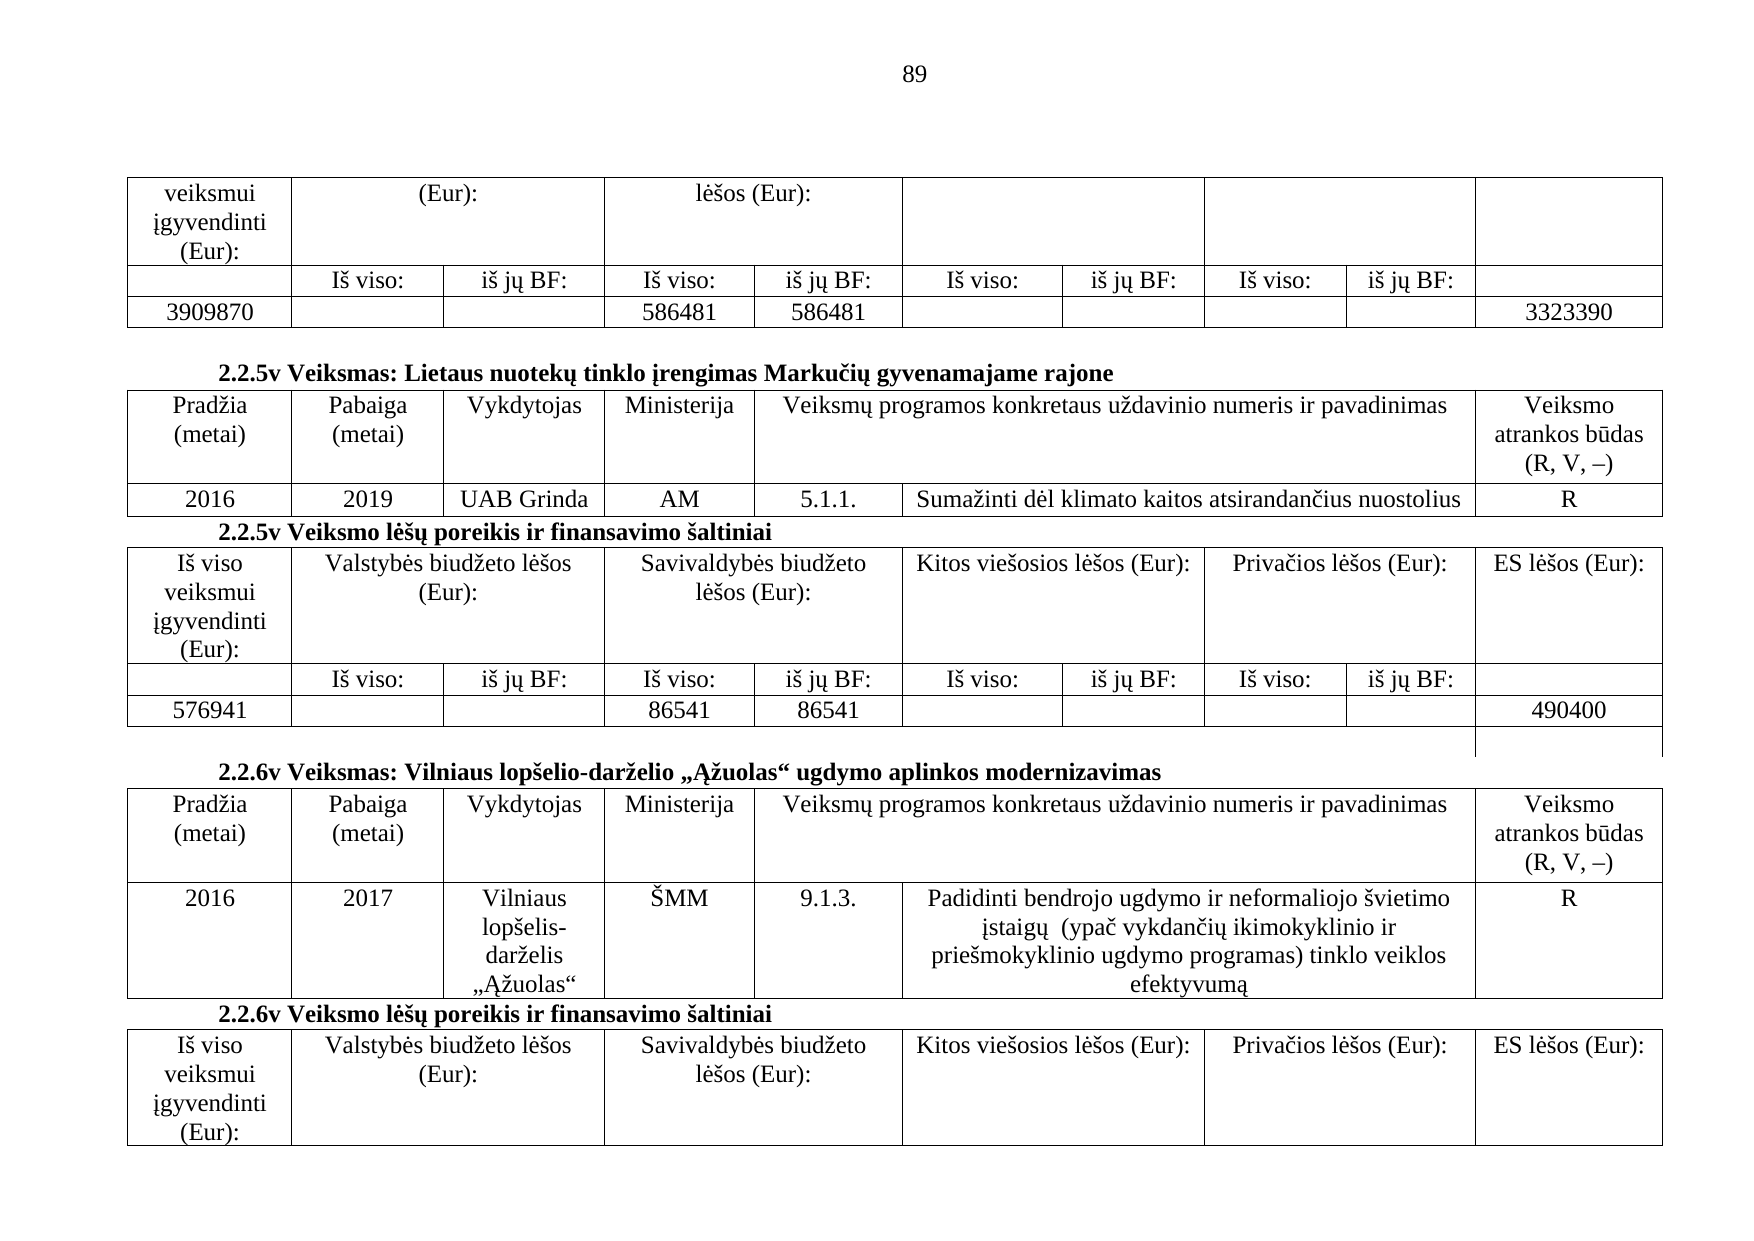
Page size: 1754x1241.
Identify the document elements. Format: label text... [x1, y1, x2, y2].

table_cell [1204, 328, 1346, 358]
table_cell Vykdytojas [444, 391, 604, 483]
table_cell [128, 727, 292, 757]
table_cell Privačios lėšos (Eur): [1205, 548, 1475, 663]
table_cell 490400 [1476, 696, 1662, 726]
table_cell 2.2.5v Veiksmo lėšų poreikis ir finansavimo šaltiniai [128, 517, 1663, 547]
table_cell 3323390 [1476, 297, 1662, 327]
table_cell 2.2.6v Veiksmo lėšų poreikis ir finansavimo šaltiniai [128, 999, 1663, 1029]
table_cell [604, 328, 754, 358]
table_cell [444, 696, 604, 726]
table_cell [1204, 727, 1346, 757]
table_cell Pabaiga (metai) [292, 789, 443, 882]
table_cell iš jų BF: [755, 266, 902, 296]
table_cell [292, 696, 443, 726]
table_cell [292, 328, 444, 358]
table_cell iš jų BF: [444, 266, 604, 296]
table_cell Kitos viešosios lėšos (Eur): [903, 548, 1204, 663]
table_cell Vilniaus lopšelis-darželis „Ąžuolas“ [444, 883, 604, 998]
table_cell Iš viso: [1205, 266, 1346, 296]
table_cell iš jų BF: [755, 664, 902, 694]
table_cell [128, 266, 291, 296]
table_cell UAB Grinda [444, 484, 604, 516]
table_cell [444, 297, 604, 327]
table_cell 576941 [128, 696, 291, 726]
table_cell [1063, 696, 1204, 726]
table_cell [903, 297, 1062, 327]
table_cell ŠMM [605, 883, 754, 998]
table_cell [1063, 328, 1204, 358]
table_cell [1476, 727, 1662, 757]
table_cell iš jų BF: [1063, 664, 1204, 694]
table_cell iš jų BF: [1347, 664, 1475, 694]
table_cell [903, 178, 1204, 264]
table_cell 3909870 [128, 297, 291, 327]
table_cell [903, 696, 1062, 726]
table_cell Kitos viešosios lėšos (Eur): [903, 1030, 1204, 1145]
table_cell AM [605, 484, 754, 516]
table_cell [128, 328, 292, 358]
table_cell [1205, 297, 1346, 327]
table_cell Iš viso: [1205, 664, 1346, 694]
table_cell Iš viso: [903, 266, 1062, 296]
table_cell iš jų BF: [1347, 266, 1475, 296]
table_cell [1346, 328, 1475, 358]
table_cell Valstybės biudžeto lėšos (Eur): [292, 548, 604, 663]
table_cell [1476, 266, 1662, 296]
table_cell Iš viso: [292, 266, 443, 296]
table_cell R [1476, 484, 1662, 516]
table_cell Savivaldybės biudžeto lėšos (Eur): [605, 1030, 902, 1145]
table_cell (Eur): [292, 178, 604, 264]
table_cell 2019 [292, 484, 443, 516]
table_cell 5.1.1. [755, 484, 902, 516]
table_cell Savivaldybės biudžeto lėšos (Eur): [605, 548, 902, 663]
table_cell [1476, 178, 1662, 264]
table_cell [604, 727, 754, 757]
table_cell [754, 727, 902, 757]
table_cell lėšos (Eur): [605, 178, 902, 264]
table_cell [1347, 696, 1475, 726]
table_cell Pradžia (metai) [128, 789, 291, 882]
table_cell Iš viso veiksmui įgyvendinti (Eur): [128, 1030, 291, 1145]
table_cell Veiksmo atrankos būdas (R, V, –) [1476, 391, 1662, 483]
table_cell iš jų BF: [444, 664, 604, 694]
table_cell [1346, 727, 1475, 757]
table_cell ES lėšos (Eur): [1476, 1030, 1662, 1145]
table_cell Veiksmo atrankos būdas (R, V, –) [1476, 789, 1662, 882]
table_cell Ministerija [605, 391, 754, 483]
table_cell Iš viso: [903, 664, 1062, 694]
table_cell 2017 [292, 883, 443, 998]
table_cell Iš viso veiksmui įgyvendinti (Eur): [128, 548, 291, 663]
table_cell Ministerija [605, 789, 754, 882]
table_cell 586481 [605, 297, 754, 327]
table_cell [1063, 297, 1204, 327]
table_cell [902, 727, 1063, 757]
table_cell [128, 664, 291, 694]
table_cell 2.2.5v Veiksmas: Lietaus nuotekų tinklo įrengimas Markučių gyvenamajame rajone [128, 358, 1663, 389]
table_cell [1476, 664, 1662, 694]
table_cell 2016 [128, 484, 291, 516]
table_cell Iš viso: [605, 266, 754, 296]
table_cell 86541 [605, 696, 754, 726]
table_cell Veiksmų programos konkretaus uždavinio numeris ir pavadinimas [755, 789, 1475, 882]
table_cell iš jų BF: [1063, 266, 1204, 296]
table_cell 2.2.6v Veiksmas: Vilniaus lopšelio-darželio „Ąžuolas“ ugdymo aplinkos modernizavimas [128, 757, 1663, 788]
table_cell 86541 [755, 696, 902, 726]
table_cell Pradžia (metai) [128, 391, 291, 483]
table_cell [292, 297, 443, 327]
table_cell Sumažinti dėl klimato kaitos atsirandančius nuostolius [903, 484, 1475, 516]
table_cell 2016 [128, 883, 291, 998]
table_cell [1205, 178, 1475, 264]
table_cell [902, 328, 1063, 358]
table_cell [444, 727, 604, 757]
table_cell Iš viso: [605, 664, 754, 694]
table_cell [754, 328, 902, 358]
table_cell Privačios lėšos (Eur): [1205, 1030, 1475, 1145]
table_cell [1063, 727, 1204, 757]
table_cell Veiksmų programos konkretaus uždavinio numeris ir pavadinimas [755, 391, 1475, 483]
table_cell veiksmui įgyvendinti (Eur): [128, 178, 291, 264]
table_cell Vykdytojas [444, 789, 604, 882]
table_cell Pabaiga (metai) [292, 391, 443, 483]
table_cell 9.1.3. [755, 883, 902, 998]
table_cell Iš viso: [292, 664, 443, 694]
table_cell [1347, 297, 1475, 327]
table_cell ES lėšos (Eur): [1476, 548, 1662, 663]
table_cell [292, 727, 444, 757]
table_cell [444, 328, 604, 358]
table_cell 586481 [755, 297, 902, 327]
table_cell Valstybės biudžeto lėšos (Eur): [292, 1030, 604, 1145]
table_cell [1205, 696, 1346, 726]
table_cell [1475, 328, 1663, 358]
table_cell R [1476, 883, 1662, 998]
table_cell Padidinti bendrojo ugdymo ir neformaliojo švietimo įstaigų (ypač vykdančių ikimokyklinio ir priešmokyklinio ugdymo programas) tinklo veiklos efektyvumą [903, 883, 1475, 998]
